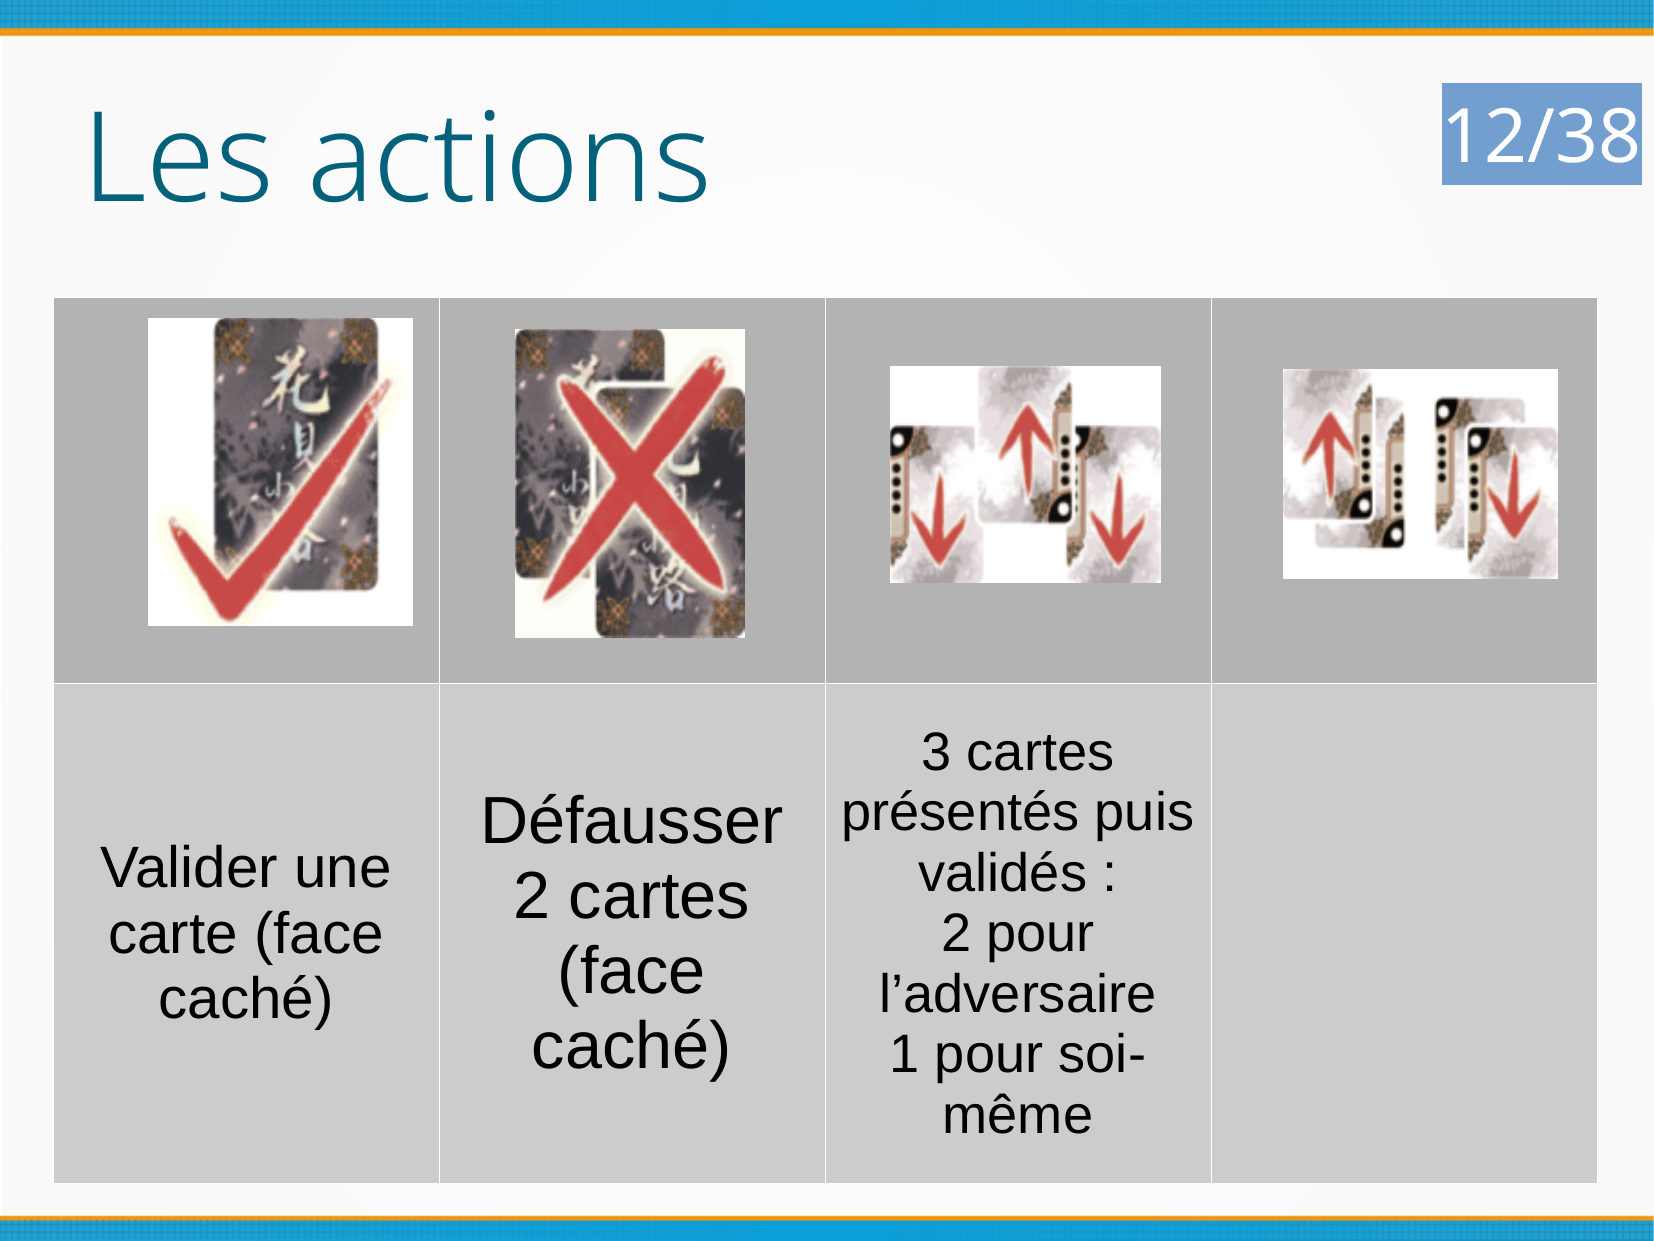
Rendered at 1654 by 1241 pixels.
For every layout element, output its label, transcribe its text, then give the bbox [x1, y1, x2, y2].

table_header [826, 298, 1211, 683]
title Les actions [82, 49, 1571, 257]
table_cell [1212, 684, 1597, 1183]
table_header [54, 298, 439, 683]
table_cell 3 cartes présentés puis validés : 2 pour l’adversaire 1 pour soi-même [826, 684, 1211, 1183]
table_cell Défausser 2 cartes (face caché) [440, 684, 825, 1183]
table_header [440, 298, 825, 683]
picture [0, 0, 1654, 1241]
table_cell Valider une carte (face caché) [54, 684, 439, 1183]
table_header [1212, 298, 1597, 683]
